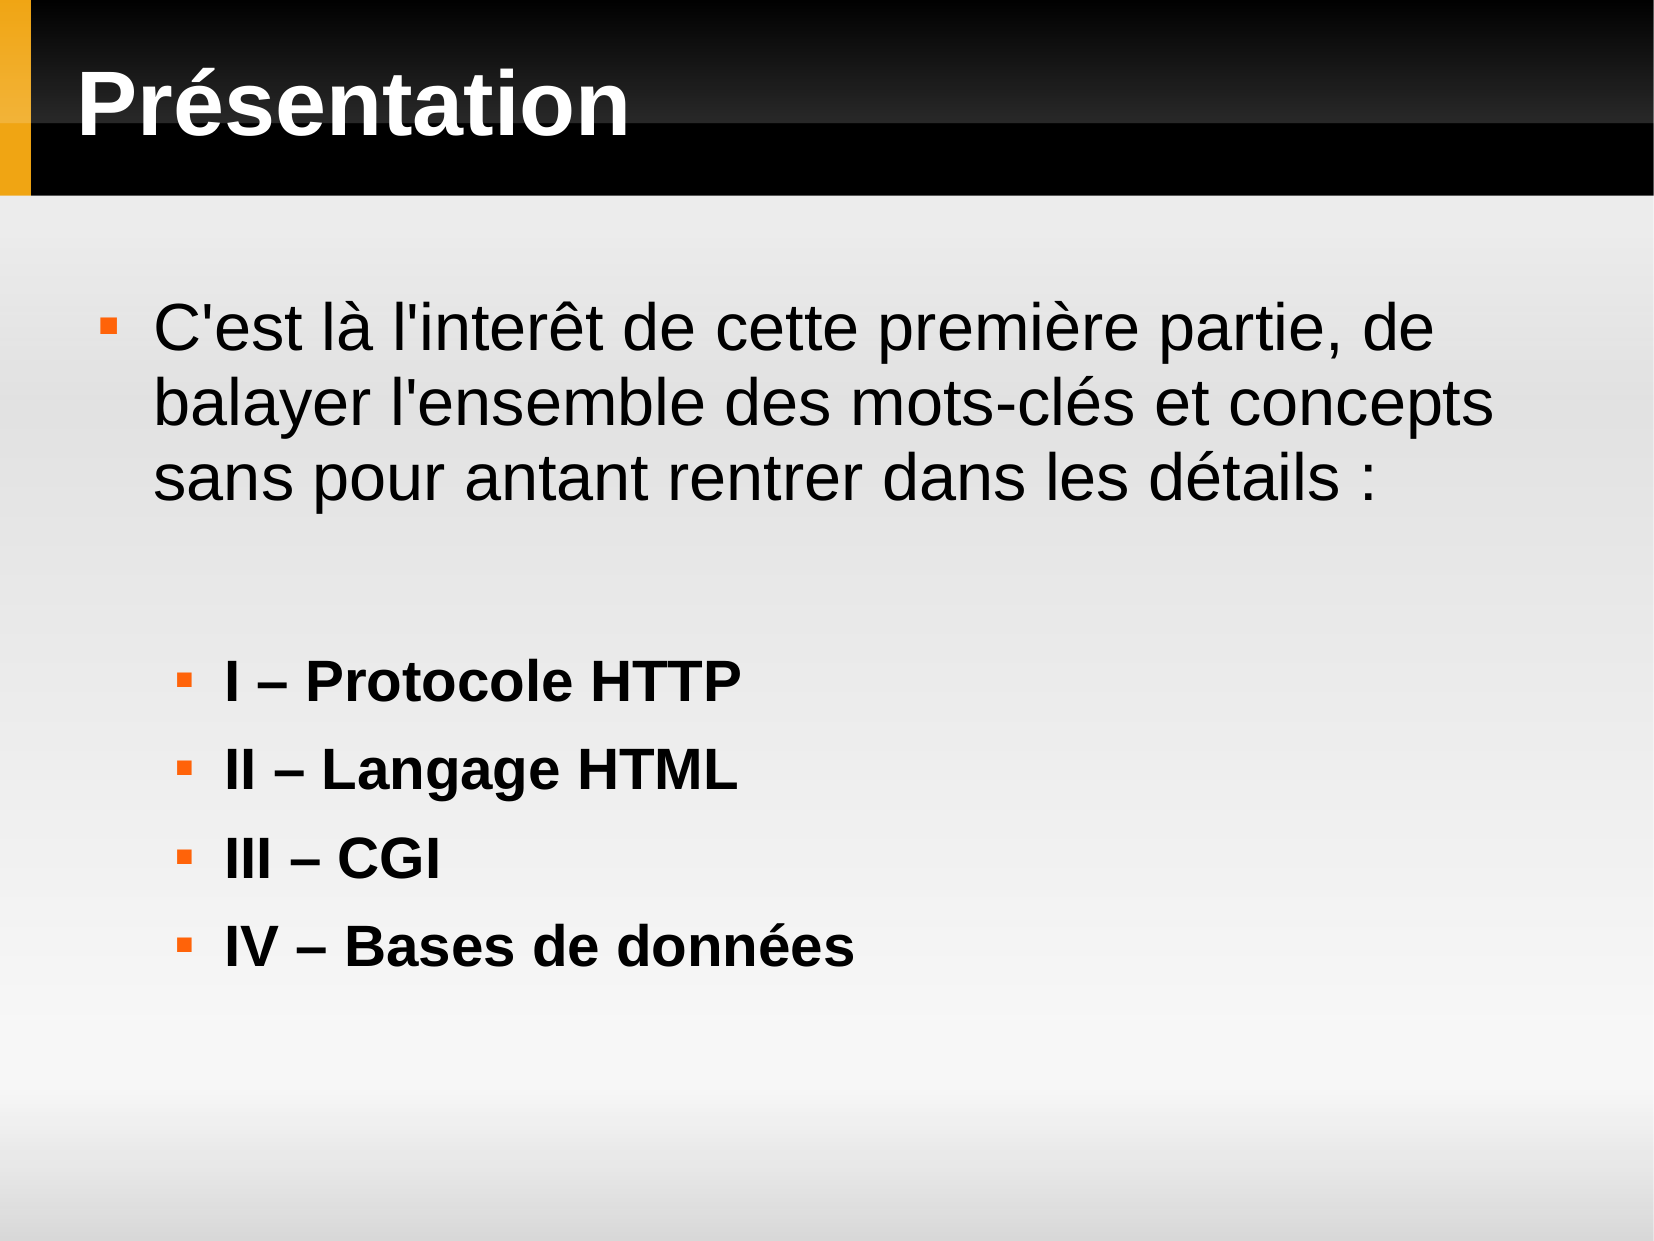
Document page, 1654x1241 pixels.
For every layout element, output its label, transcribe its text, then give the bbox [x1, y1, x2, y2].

list C'est là l'interêt de cette première partie, de balayer l'ensemble des mots-clés et concepts sans pour antant rentrer dans les détails : I – Protocole HTTP II – Langage HTML III – CGI IV – Bases de données [82, 290, 1571, 1109]
picture [0, 0, 1654, 1241]
title Présentation [76, 0, 1565, 208]
